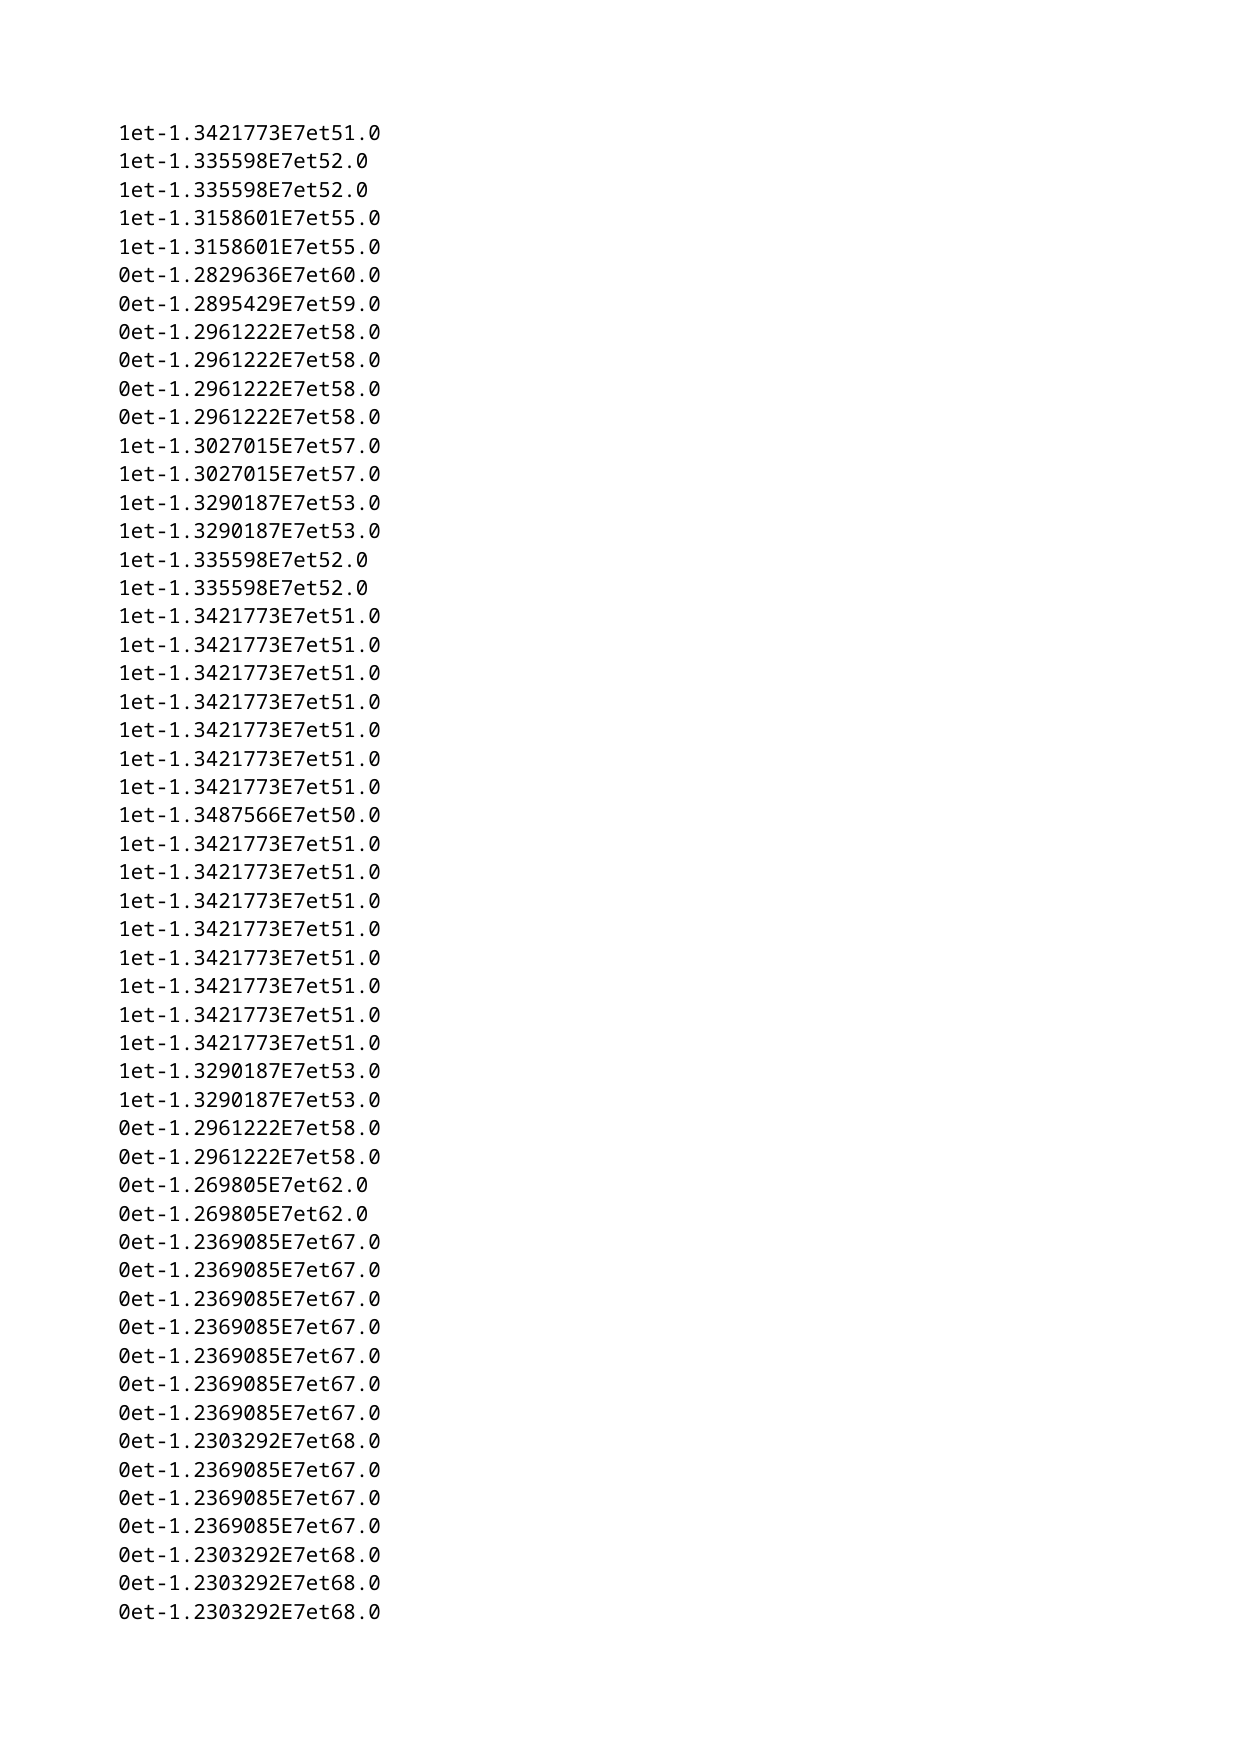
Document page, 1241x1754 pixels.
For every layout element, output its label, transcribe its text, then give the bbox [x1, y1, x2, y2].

text 1et-1.335598E7et52.0 [118, 573, 1122, 602]
text 1et-1.3158601E7et55.0 [118, 203, 1122, 232]
text 0et-1.2895429E7et59.0 [118, 289, 1122, 317]
text 0et-1.2961222E7et58.0 [118, 1113, 1122, 1142]
text 0et-1.269805E7et62.0 [118, 1170, 1122, 1199]
text 1et-1.3421773E7et51.0 [118, 857, 1122, 886]
text 1et-1.3421773E7et51.0 [118, 658, 1122, 687]
text 0et-1.2369085E7et67.0 [118, 1398, 1122, 1426]
text 0et-1.2961222E7et58.0 [118, 346, 1122, 374]
text 1et-1.3421773E7et51.0 [118, 744, 1122, 772]
text 1et-1.3290187E7et53.0 [118, 1085, 1122, 1113]
text 1et-1.3421773E7et51.0 [118, 829, 1122, 857]
text 1et-1.3290187E7et53.0 [118, 488, 1122, 516]
text 1et-1.3421773E7et51.0 [118, 886, 1122, 914]
text 0et-1.2961222E7et58.0 [118, 374, 1122, 402]
text 0et-1.2369085E7et67.0 [118, 1341, 1122, 1369]
text 0et-1.2303292E7et68.0 [118, 1568, 1122, 1597]
text 1et-1.3421773E7et51.0 [118, 971, 1122, 1000]
text 1et-1.3421773E7et51.0 [118, 687, 1122, 715]
text 1et-1.3290187E7et53.0 [118, 516, 1122, 545]
text 0et-1.2961222E7et58.0 [118, 402, 1122, 431]
text 1et-1.3158601E7et55.0 [118, 232, 1122, 260]
text 1et-1.3421773E7et51.0 [118, 118, 1122, 147]
text 1et-1.3290187E7et53.0 [118, 1057, 1122, 1085]
text 0et-1.2369085E7et67.0 [118, 1483, 1122, 1512]
text 0et-1.2829636E7et60.0 [118, 260, 1122, 289]
text 1et-1.3421773E7et51.0 [118, 602, 1122, 630]
text 0et-1.2303292E7et68.0 [118, 1540, 1122, 1568]
text 0et-1.2961222E7et58.0 [118, 317, 1122, 346]
text 1et-1.335598E7et52.0 [118, 545, 1122, 573]
text 1et-1.335598E7et52.0 [118, 147, 1122, 175]
text 1et-1.335598E7et52.0 [118, 175, 1122, 203]
text 0et-1.2369085E7et67.0 [118, 1284, 1122, 1312]
text 0et-1.269805E7et62.0 [118, 1199, 1122, 1227]
text 1et-1.3421773E7et51.0 [118, 630, 1122, 658]
text 1et-1.3027015E7et57.0 [118, 459, 1122, 488]
text 1et-1.3421773E7et51.0 [118, 772, 1122, 801]
text 1et-1.3421773E7et51.0 [118, 1000, 1122, 1028]
text 0et-1.2369085E7et67.0 [118, 1455, 1122, 1483]
text 0et-1.2369085E7et67.0 [118, 1312, 1122, 1341]
text 1et-1.3027015E7et57.0 [118, 431, 1122, 459]
text 1et-1.3421773E7et51.0 [118, 1028, 1122, 1057]
text 0et-1.2369085E7et67.0 [118, 1256, 1122, 1284]
text 0et-1.2369085E7et67.0 [118, 1512, 1122, 1540]
text 0et-1.2303292E7et68.0 [118, 1426, 1122, 1455]
text 1et-1.3421773E7et51.0 [118, 943, 1122, 971]
text 1et-1.3487566E7et50.0 [118, 801, 1122, 829]
text 0et-1.2961222E7et58.0 [118, 1142, 1122, 1170]
text 0et-1.2369085E7et67.0 [118, 1369, 1122, 1398]
text 1et-1.3421773E7et51.0 [118, 715, 1122, 744]
text 1et-1.3421773E7et51.0 [118, 914, 1122, 943]
text 0et-1.2303292E7et68.0 [118, 1597, 1122, 1625]
text 0et-1.2369085E7et67.0 [118, 1227, 1122, 1256]
